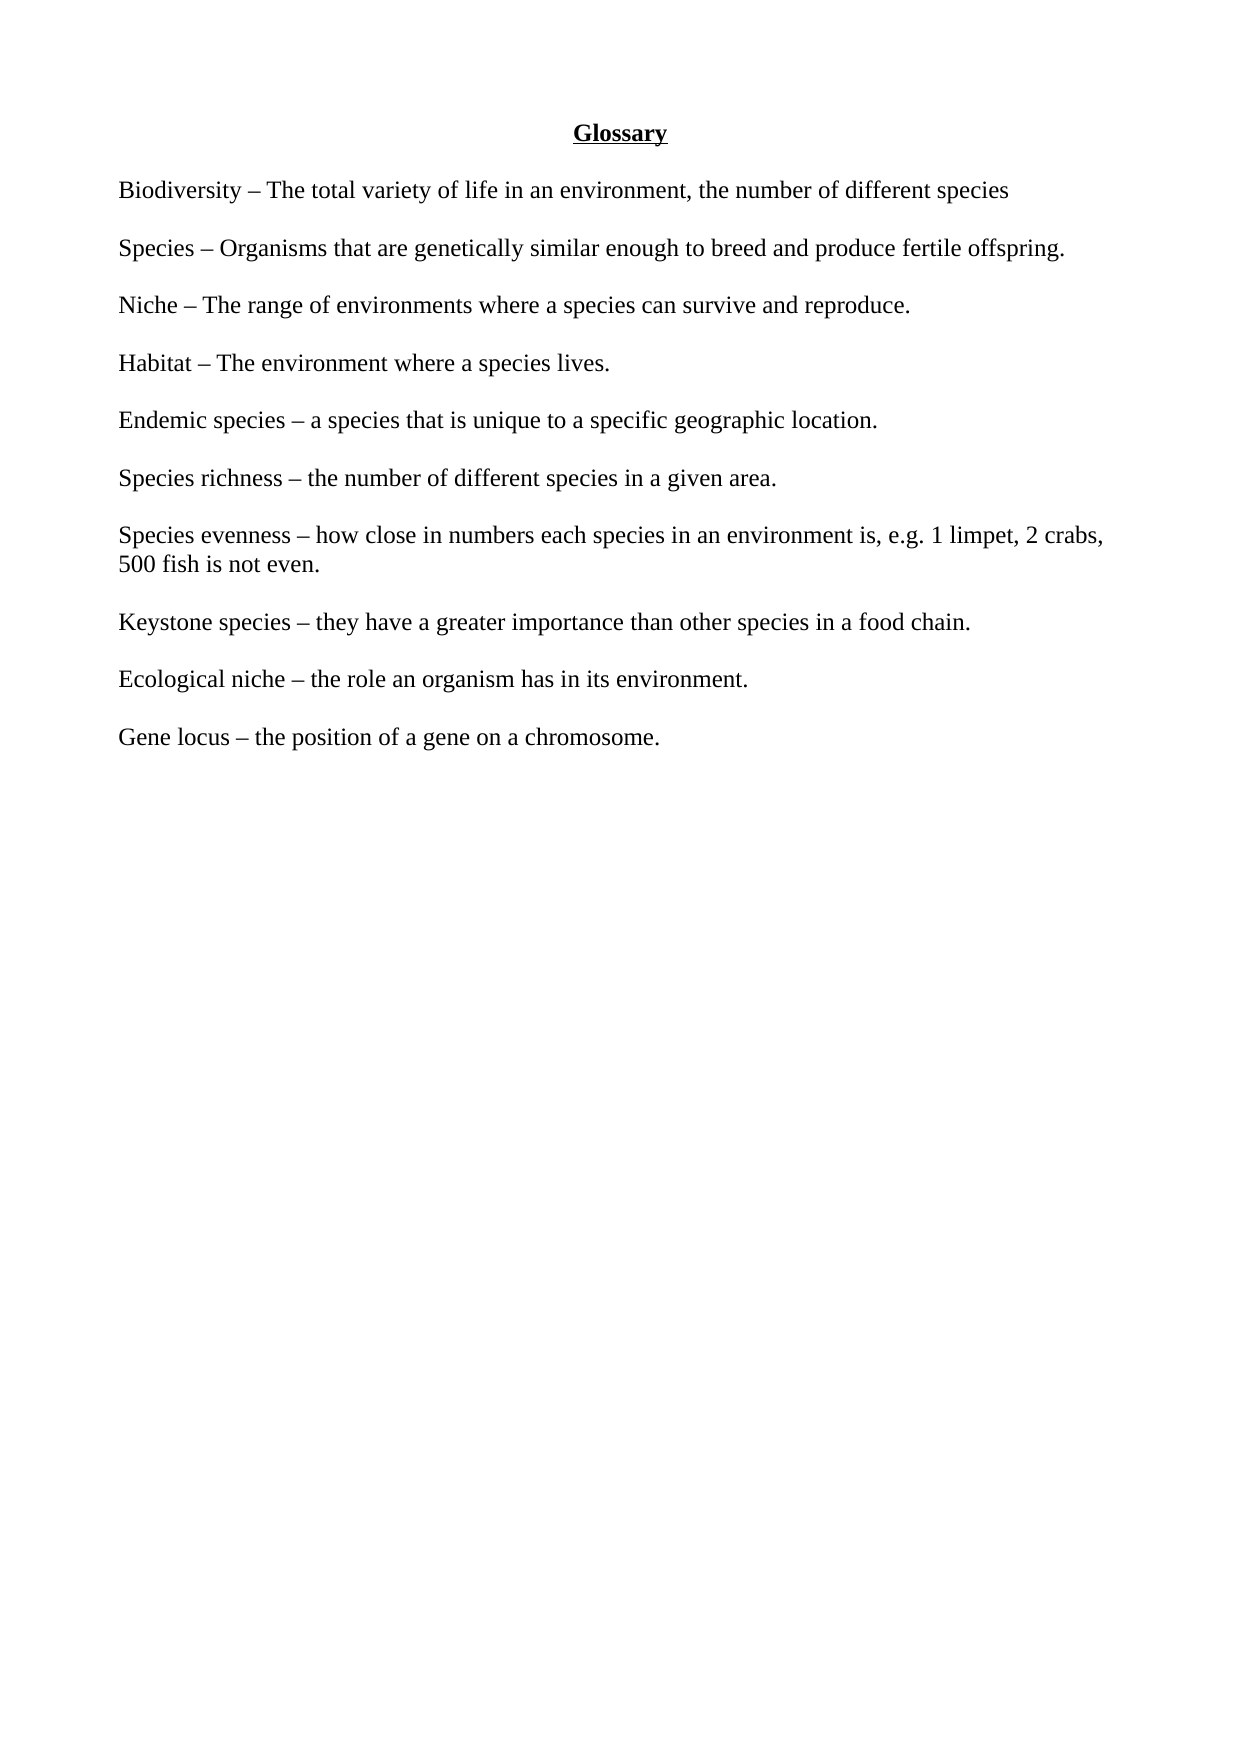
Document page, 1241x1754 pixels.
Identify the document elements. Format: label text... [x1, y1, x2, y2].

text Species richness – the number of different species in a given area. [118, 463, 1122, 492]
text Ecological niche – the role an organism has in its environment. [118, 664, 1122, 693]
text Keystone species – they have a greater importance than other species in a food chain. [118, 607, 1122, 636]
text Niche – The range of environments where a species can survive and reproduce. [118, 291, 1122, 319]
text Gene locus – the position of a gene on a chromosome. [118, 722, 1122, 751]
text Biodiversity – The total variety of life in an environment, the number of different species [118, 176, 1122, 204]
text Habitat – The environment where a species lives. [118, 348, 1122, 377]
text Species evenness – how close in numbers each species in an environment is, e.g. 1 limpet, 2 crabs, 500 fish is not even. [118, 521, 1122, 578]
text Endemic species – a species that is unique to a specific geographic location. [118, 406, 1122, 434]
text Species – Organisms that are genetically similar enough to breed and produce fertile offspring. [118, 233, 1122, 262]
text Glossary [118, 118, 1122, 147]
